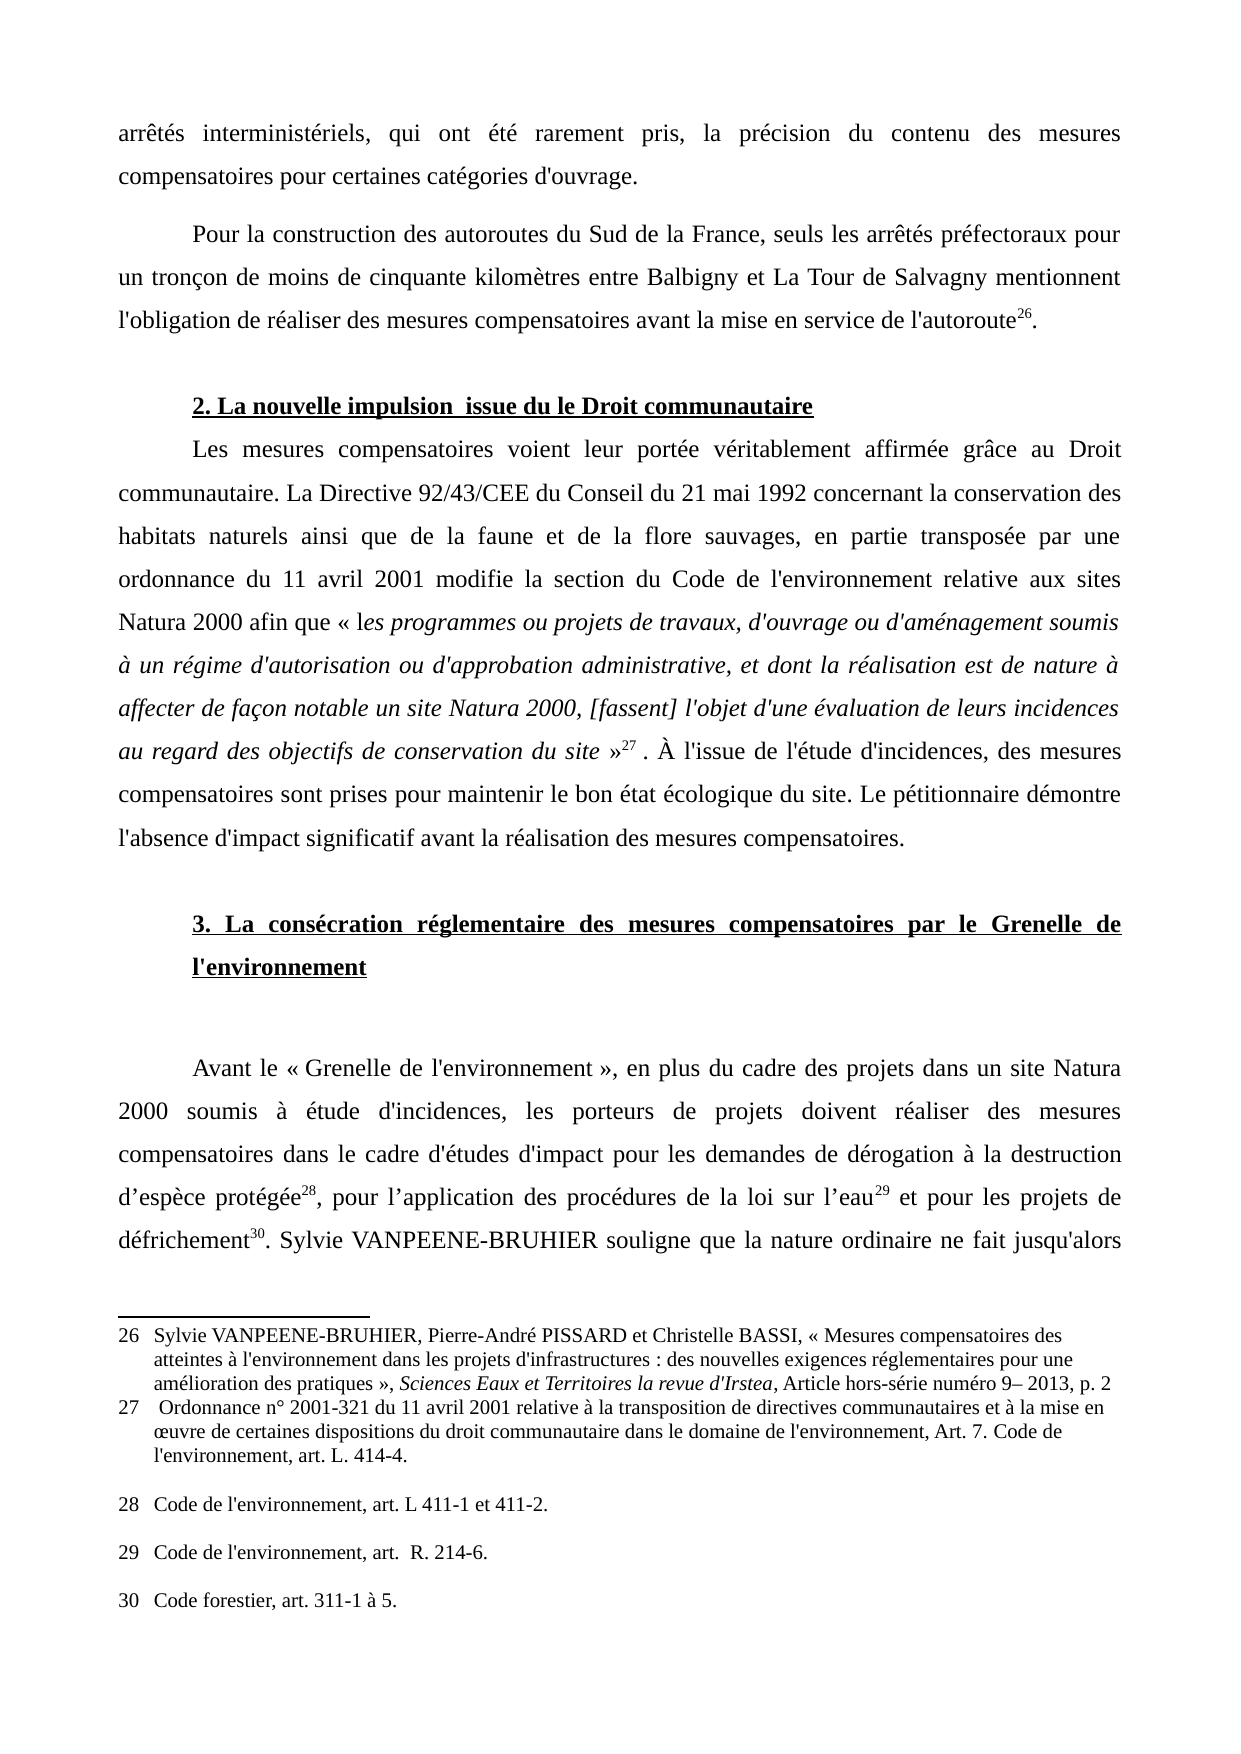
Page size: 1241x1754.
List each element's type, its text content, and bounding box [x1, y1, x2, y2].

text Avant le « Grenelle de l'environnement », en plus du cadre des projets dans un site Natura 2000 soumis à étude d'incidences, les porteurs de projets doivent réaliser des mesures compensatoires dans le cadre d'études d'impact pour les demandes de dérogation à la destruction d’espèce protégée, pour l’application des procédures de la loi sur l’eau et pour les projets de défrichement. Sylvie VANPEENE-BRUHIER souligne que la nature ordinaire ne fait jusqu'alors [118, 1053, 1122, 1254]
text Pour la construction des autoroutes du Sud de la France, seuls les arrêtés préfectoraux pour un tronçon de moins de cinquante kilomètres entre Balbigny et La Tour de Salvagny mentionnent l'obligation de réaliser des mesures compensatoires avant la mise en service de l'autoroute. [118, 219, 1122, 334]
text Code forestier, art. 311-1 à 5. [118, 1588, 1122, 1612]
text 3. La consécration réglementaire des mesures compensatoires par le Grenelle de [192, 909, 1122, 934]
text Code de l'environnement, art. L 411-1 et 411-2. [118, 1491, 1122, 1516]
text arrêtés interministériels, qui ont été rarement pris, la précision du contenu des mesures compensatoires pour certaines catégories d'ouvrage. [118, 118, 1122, 190]
text l'environnement [192, 935, 1122, 981]
text Les mesures compensatoires voient leur portée véritablement affirmée grâce au Droit communautaire. La Directive 92/43/CEE du Conseil du 21 mai 1992 concernant la conservation des habitats naturels ainsi que de la faune et de la flore sauvages, en partie transposée par une ordonnance du 11 avril 2001 modifie la section du Code de l'environnement relative aux sites Natura 2000 afin que « les programmes ou projets de travaux, d'ouvrage ou d'aménagement soumis à un régime d'autorisation ou d'approbation administrative, et dont la réalisation est de nature à affecter de façon notable un site Natura 2000, [fassent] l'objet d'une évaluation de leurs incidences au regard des objectifs de conservation du site » . À l'issue de l'étude d'incidences, des mesures compensatoires sont prises pour maintenir le bon état écologique du site. Le pétitionnaire démontre l'absence d'impact significatif avant la réalisation des mesures compensatoires. [118, 434, 1122, 851]
text Ordonnance n° 2001-321 du 11 avril 2001 relative à la transposition de directives communautaires et à la mise en œuvre de certaines dispositions du droit communautaire dans le domaine de l'environnement, Art. 7. Code de l'environnement, art. L. 414-4. [118, 1395, 1122, 1467]
text Code de l'environnement, art. R. 214-6. [118, 1539, 1122, 1564]
text 2. La nouvelle impulsion issue du le Droit communautaire [192, 391, 1122, 420]
text Sylvie VANPEENE-BRUHIER, Pierre-André PISSARD et Christelle BASSI, « Mesures compensatoires des atteintes à l'environnement dans les projets d'infrastructures : des nouvelles exigences réglementaires pour une amélioration des pratiques », Sciences Eaux et Territoires la revue d'Irstea, Article hors-série numéro 9– 2013, p. 2 [118, 1323, 1122, 1395]
